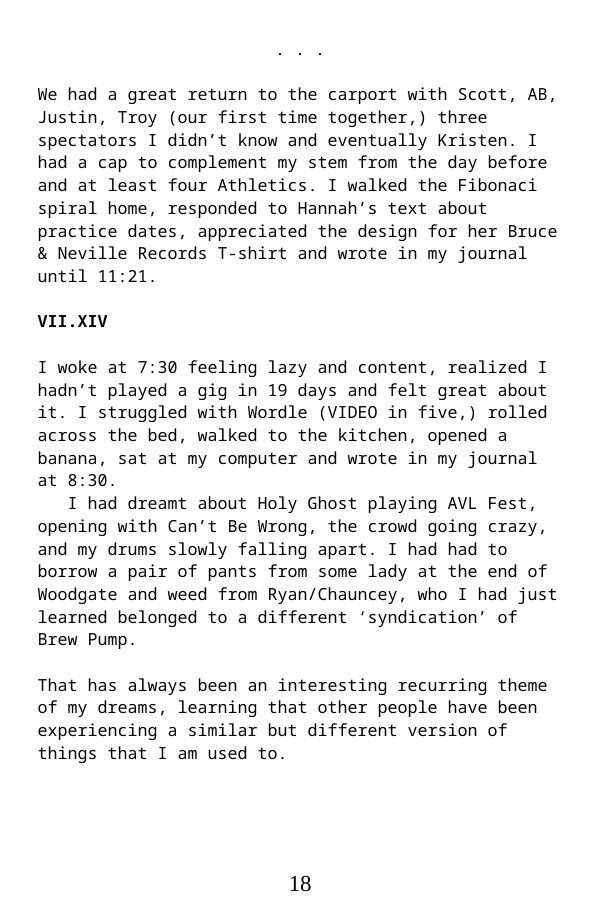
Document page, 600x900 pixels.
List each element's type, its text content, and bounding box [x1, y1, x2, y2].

text I woke at 7:30 feeling lazy and content, realized I hadn’t played a gig in 19 days and felt great about it. I struggled with Wordle (VIDEO in five,) rolled across the bed, walked to the kitchen, opened a banana, sat at my computer and wrote in my journal at 8:30. [37, 355, 562, 492]
text We had a great return to the carport with Scott, AB, Justin, Troy (our first time together,) three spectators I didn’t know and eventually Kristen. I had a cap to complement my stem from the day before and at least four Athletics. I walked the Fibonaci spiral home, responded to Hannah’s text about practice dates, appreciated the design for her Bruce & Neville Records T-shirt and wrote in my journal until 11:21. [37, 83, 562, 287]
text VII.XIV [37, 310, 562, 333]
text . . . [37, 37, 562, 60]
text I had dreamt about Holy Ghost playing AVL Fest, opening with Can’t Be Wrong, the crowd going crazy, and my drums slowly falling apart. I had had to borrow a pair of pants from some lady at the end of Woodgate and weed from Ryan/Chauncey, who I had just learned belonged to a different ‘syndication’ of Brew Pump. [37, 492, 562, 651]
text That has always been an interesting recurring theme of my dreams, learning that other people have been experiencing a similar but different version of things that I am used to. [37, 673, 562, 764]
